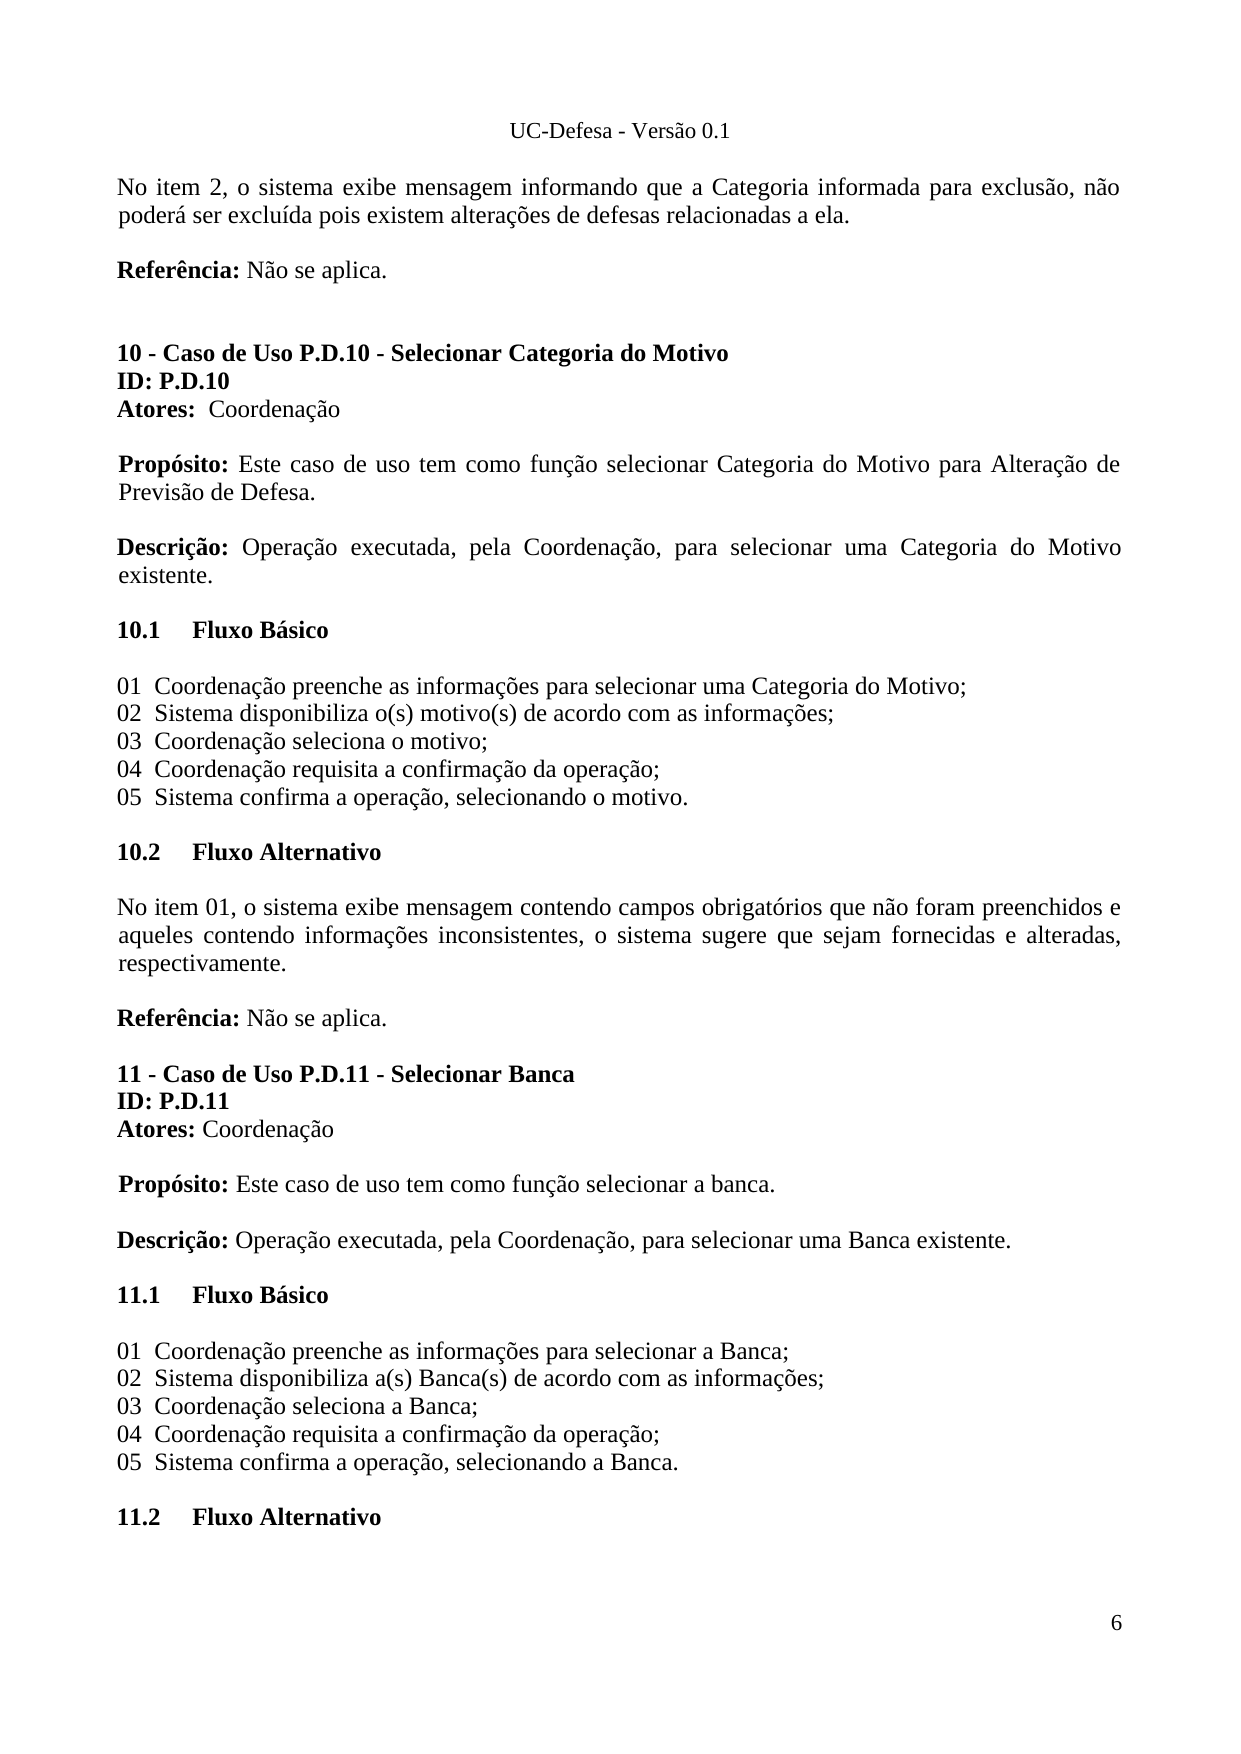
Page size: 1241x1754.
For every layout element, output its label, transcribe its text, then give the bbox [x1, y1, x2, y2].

text 11.1 Fluxo Básico [117, 1281, 1122, 1309]
text 10.2 Fluxo Alternativo [117, 838, 1122, 866]
text 05 Sistema confirma a operação, selecionando a Banca. [117, 1448, 1122, 1475]
text No item 01, o sistema exibe mensagem contendo campos obrigatórios que não foram preenchidos e aqueles contendo informações inconsistentes, o sistema sugere que sejam fornecidas e alteradas, respectivamente. [117, 893, 1122, 977]
text 10.1 Fluxo Básico [117, 616, 1122, 644]
text Propósito: Este caso de uso tem como função selecionar Categoria do Motivo para Alteração de Previsão de Defesa. [118, 450, 1122, 506]
text 11.2 Fluxo Alternativo [117, 1503, 1122, 1531]
text Atores: Coordenação [117, 395, 1122, 422]
text 11 - Caso de Uso P.D.11 - Selecionar Banca [117, 1060, 1122, 1087]
text Propósito: Este caso de uso tem como função selecionar a banca. [118, 1171, 1122, 1198]
text 03 Coordenação seleciona o motivo; [117, 727, 1122, 755]
text 10 - Caso de Uso P.D.10 - Selecionar Categoria do Motivo [117, 339, 1122, 367]
text Referência: Não se aplica. [117, 1004, 1122, 1032]
text 04 Coordenação requisita a confirmação da operação; [117, 1420, 1122, 1448]
text Descrição: Operação executada, pela Coordenação, para selecionar uma Banca existente. [117, 1226, 1122, 1254]
text 03 Coordenação seleciona a Banca; [117, 1392, 1122, 1420]
text ID: P.D.11 [117, 1087, 1122, 1115]
text 02 Sistema disponibiliza o(s) motivo(s) de acordo com as informações; [117, 699, 1122, 727]
text No item 2, o sistema exibe mensagem informando que a Categoria informada para exclusão, não poderá ser excluída pois existem alterações de defesas relacionadas a ela. [117, 173, 1122, 228]
text 01 Coordenação preenche as informações para selecionar uma Categoria do Motivo; [117, 672, 1122, 699]
text Atores: Coordenação [117, 1115, 1122, 1143]
text ID: P.D.10 [117, 367, 1122, 395]
text 04 Coordenação requisita a confirmação da operação; [117, 755, 1122, 783]
text Descrição: Operação executada, pela Coordenação, para selecionar uma Categoria do Motivo existente. [117, 533, 1122, 589]
text 01 Coordenação preenche as informações para selecionar a Banca; [117, 1337, 1122, 1364]
text 05 Sistema confirma a operação, selecionando o motivo. [117, 783, 1122, 810]
text Referência: Não se aplica. [117, 256, 1122, 284]
text 02 Sistema disponibiliza a(s) Banca(s) de acordo com as informações; [117, 1364, 1122, 1392]
